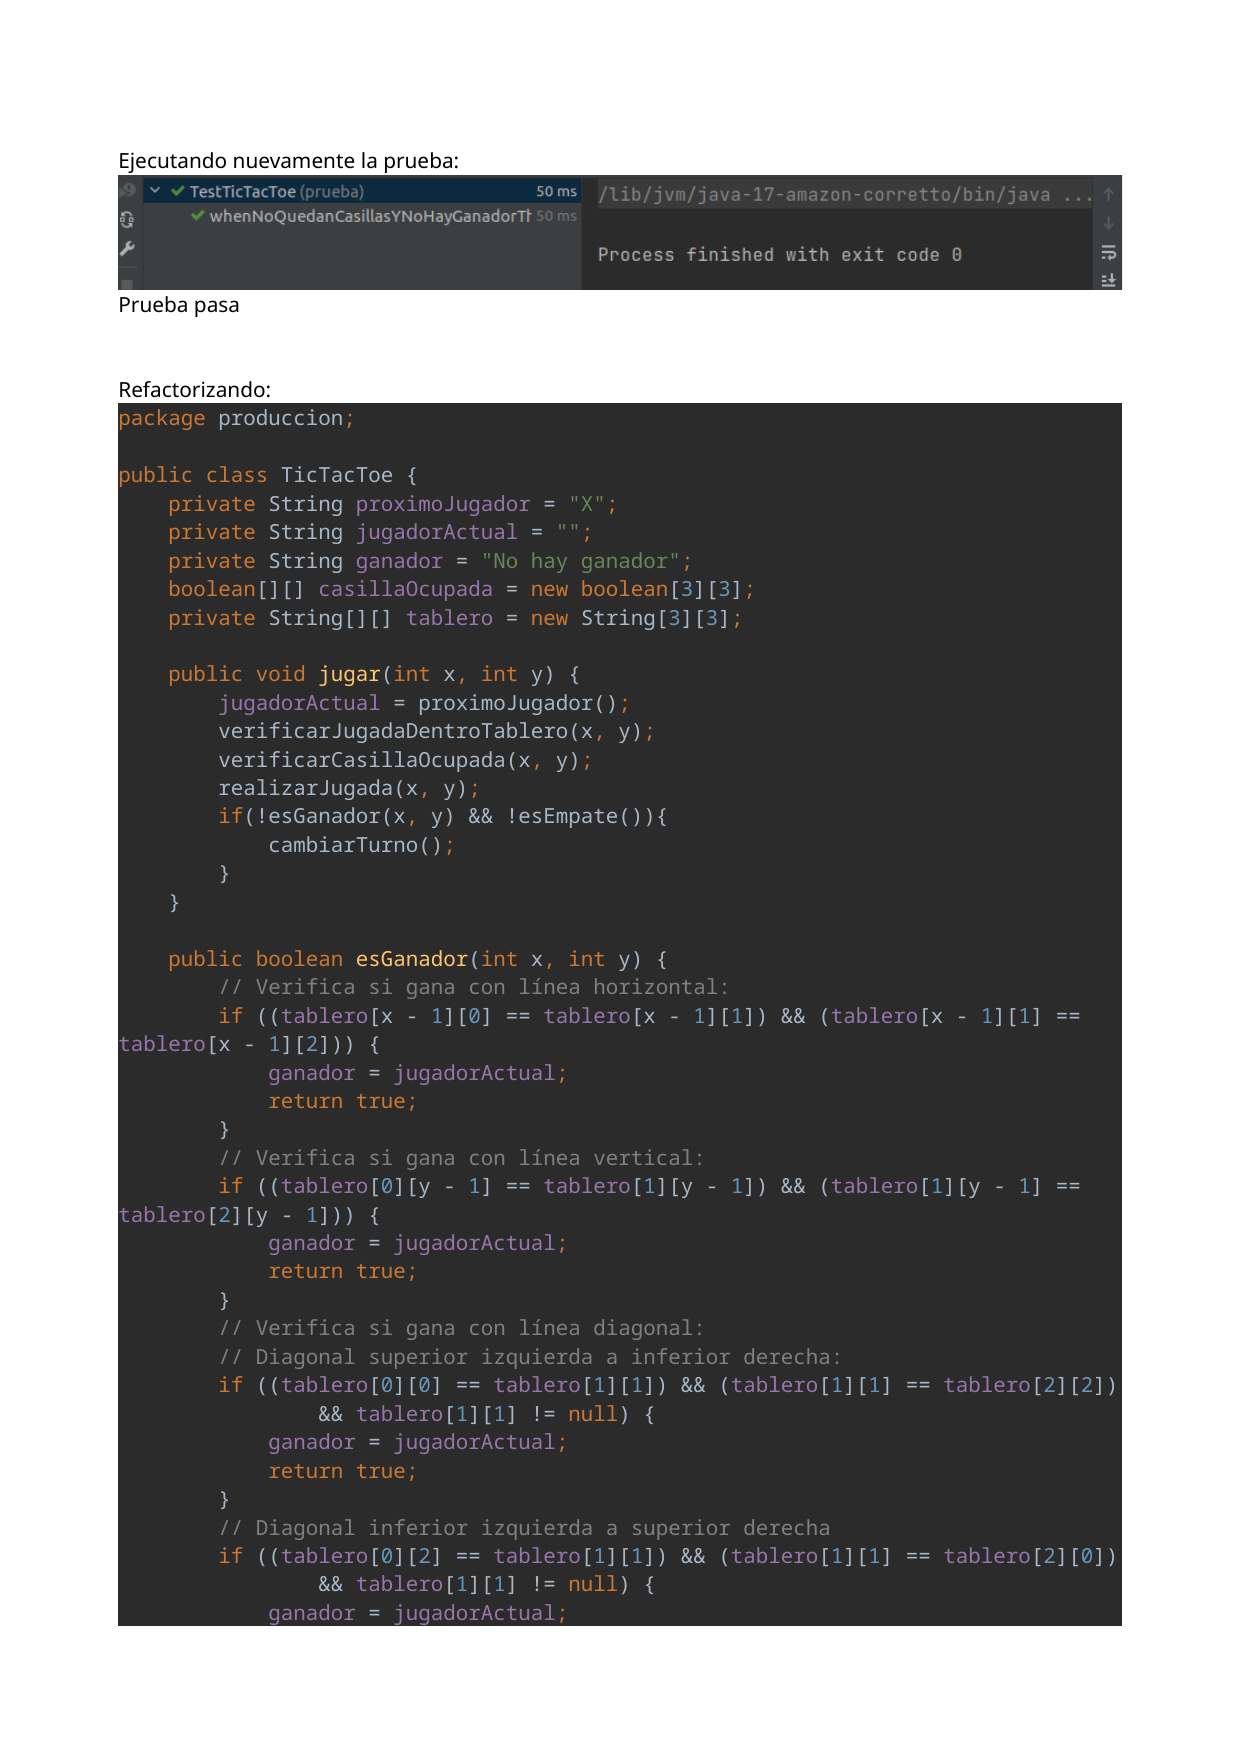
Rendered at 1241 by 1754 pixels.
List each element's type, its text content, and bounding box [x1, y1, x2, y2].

picture [118, 175, 1123, 290]
text Prueba pasa [118, 290, 1122, 318]
text Refactorizando: [118, 375, 1122, 403]
text package produccion; public class TicTacToe { private String proximoJugador = "X"; private String jugadorActual = ""; private String ganador = "No hay ganador"; boolean[][] casillaOcupada = new boolean[3][3]; private String[][] tablero = new String[3][3]; public void jugar(int x, int y) { jugadorActual = proximoJugador(); verificarJugadaDentroTablero(x, y); verificarCasillaOcupada(x, y); realizarJugada(x, y); if(!esGanador(x, y) && !esEmpate()){ cambiarTurno(); } } public boolean esGanador(int x, int y) { // Verifica si gana con línea horizontal: if ((tablero[x - 1][0] == tablero[x - 1][1]) && (tablero[x - 1][1] == tablero[x - 1][2])) { ganador = jugadorActual; return true; } // Verifica si gana con línea vertical: if ((tablero[0][y - 1] == tablero[1][y - 1]) && (tablero[1][y - 1] == tablero[2][y - 1])) { ganador = jugadorActual; return true; } // Verifica si gana con línea diagonal: // Diagonal superior izquierda a inferior derecha: if ((tablero[0][0] == tablero[1][1]) && (tablero[1][1] == tablero[2][2]) && tablero[1][1] != null) { ganador = jugadorActual; return true; } // Diagonal inferior izquierda a superior derecha if ((tablero[0][2] == tablero[1][1]) && (tablero[1][1] == tablero[2][0]) && tablero[1][1] != null) { ganador = jugadorActual; [118, 403, 1122, 1626]
text Ejecutando nuevamente la prueba: [118, 147, 1122, 175]
